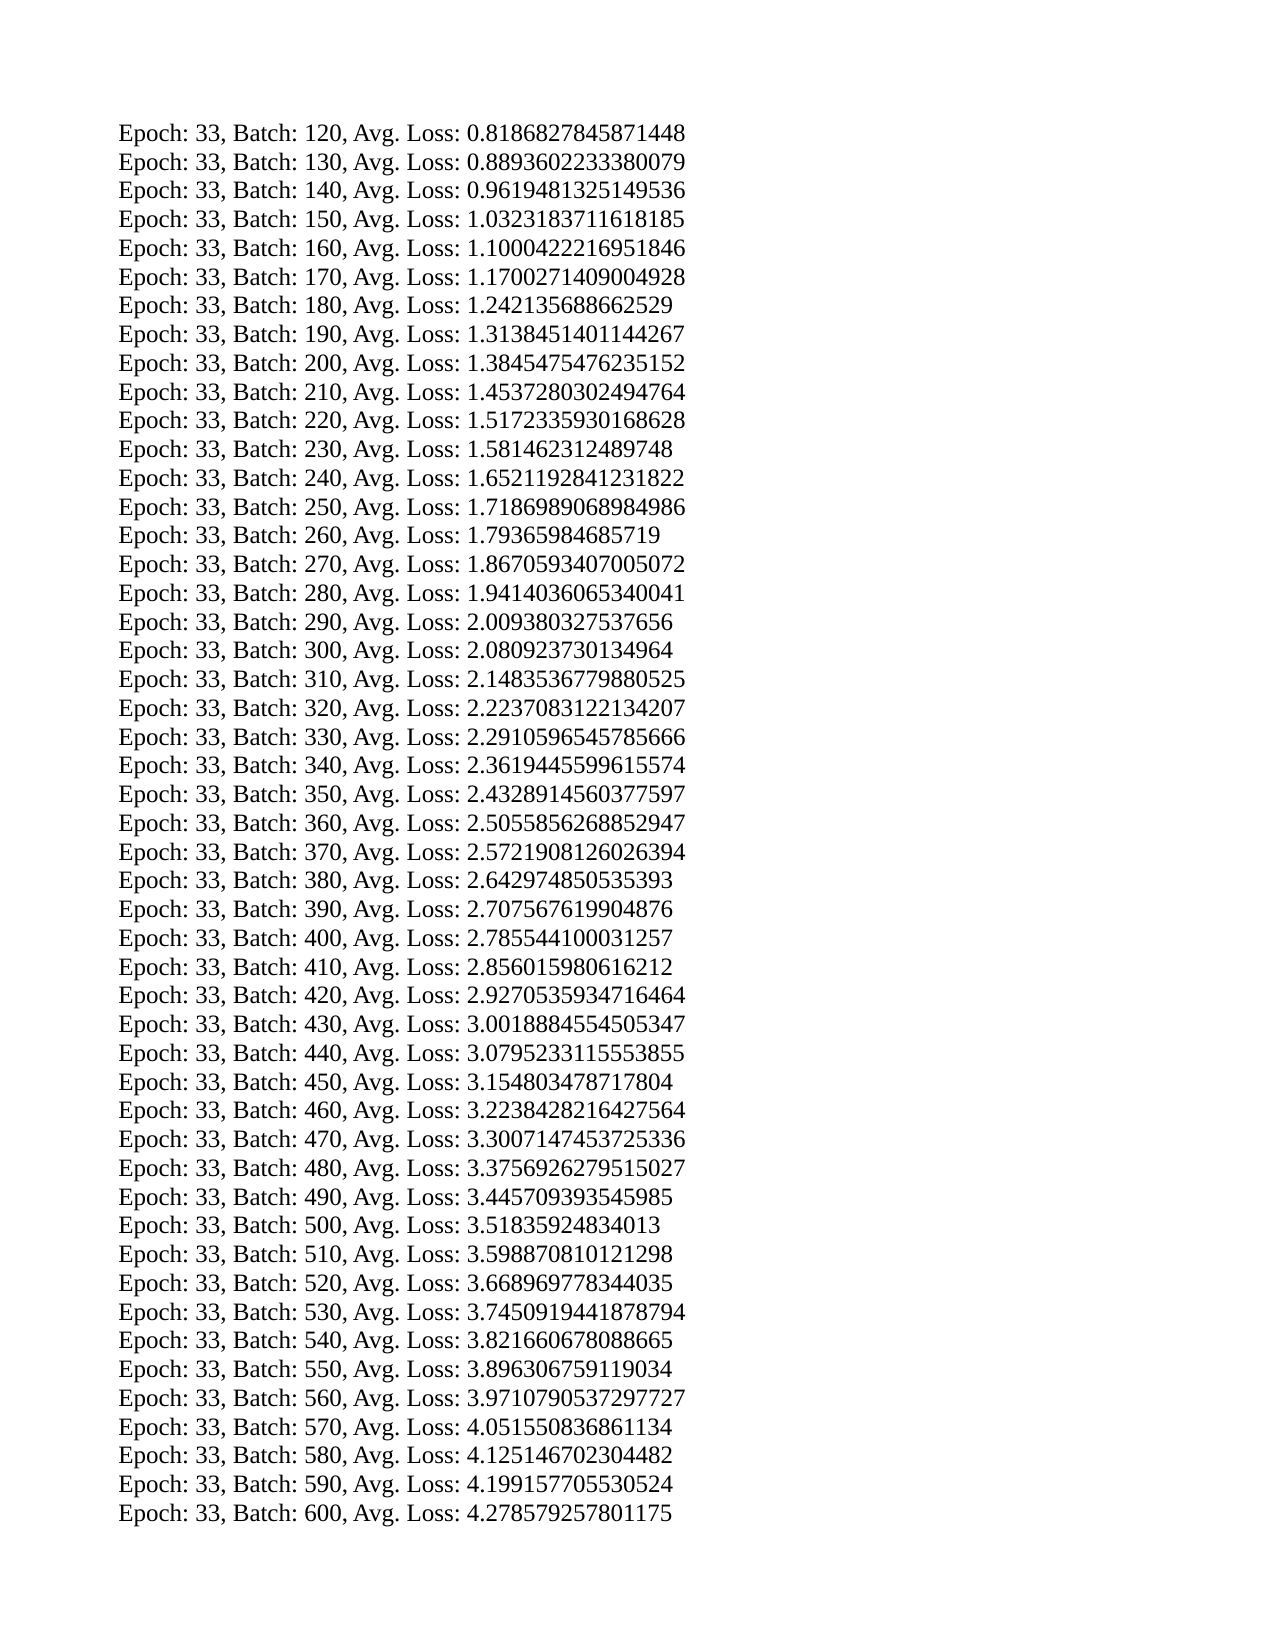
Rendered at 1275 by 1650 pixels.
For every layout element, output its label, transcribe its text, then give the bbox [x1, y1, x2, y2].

text Epoch: 33, Batch: 260, Avg. Loss: 1.79365984685719 [118, 521, 1157, 549]
text Epoch: 33, Batch: 500, Avg. Loss: 3.51835924834013 [118, 1211, 1157, 1239]
text Epoch: 33, Batch: 420, Avg. Loss: 2.9270535934716464 [118, 981, 1157, 1009]
text Epoch: 33, Batch: 370, Avg. Loss: 2.5721908126026394 [118, 837, 1157, 866]
text Epoch: 33, Batch: 330, Avg. Loss: 2.2910596545785666 [118, 722, 1157, 751]
text Epoch: 33, Batch: 230, Avg. Loss: 1.581462312489748 [118, 434, 1157, 463]
text Epoch: 33, Batch: 410, Avg. Loss: 2.856015980616212 [118, 952, 1157, 981]
text Epoch: 33, Batch: 190, Avg. Loss: 1.3138451401144267 [118, 319, 1157, 348]
text Epoch: 33, Batch: 560, Avg. Loss: 3.9710790537297727 [118, 1383, 1157, 1412]
text Epoch: 33, Batch: 490, Avg. Loss: 3.445709393545985 [118, 1182, 1157, 1211]
text Epoch: 33, Batch: 540, Avg. Loss: 3.821660678088665 [118, 1326, 1157, 1354]
text Epoch: 33, Batch: 590, Avg. Loss: 4.199157705530524 [118, 1469, 1157, 1498]
text Epoch: 33, Batch: 220, Avg. Loss: 1.5172335930168628 [118, 406, 1157, 434]
text Epoch: 33, Batch: 140, Avg. Loss: 0.9619481325149536 [118, 176, 1157, 204]
text Epoch: 33, Batch: 450, Avg. Loss: 3.154803478717804 [118, 1067, 1157, 1096]
text Epoch: 33, Batch: 550, Avg. Loss: 3.896306759119034 [118, 1354, 1157, 1383]
text Epoch: 33, Batch: 470, Avg. Loss: 3.3007147453725336 [118, 1124, 1157, 1153]
text Epoch: 33, Batch: 380, Avg. Loss: 2.642974850535393 [118, 866, 1157, 894]
text Epoch: 33, Batch: 320, Avg. Loss: 2.2237083122134207 [118, 693, 1157, 722]
text Epoch: 33, Batch: 290, Avg. Loss: 2.009380327537656 [118, 607, 1157, 636]
text Epoch: 33, Batch: 460, Avg. Loss: 3.2238428216427564 [118, 1096, 1157, 1124]
text Epoch: 33, Batch: 530, Avg. Loss: 3.7450919441878794 [118, 1297, 1157, 1326]
text Epoch: 33, Batch: 170, Avg. Loss: 1.1700271409004928 [118, 262, 1157, 291]
text Epoch: 33, Batch: 520, Avg. Loss: 3.668969778344035 [118, 1268, 1157, 1297]
text Epoch: 33, Batch: 240, Avg. Loss: 1.6521192841231822 [118, 463, 1157, 492]
text Epoch: 33, Batch: 430, Avg. Loss: 3.0018884554505347 [118, 1009, 1157, 1038]
text Epoch: 33, Batch: 600, Avg. Loss: 4.278579257801175 [118, 1498, 1157, 1527]
text Epoch: 33, Batch: 400, Avg. Loss: 2.785544100031257 [118, 923, 1157, 952]
text Epoch: 33, Batch: 250, Avg. Loss: 1.7186989068984986 [118, 492, 1157, 521]
text Epoch: 33, Batch: 130, Avg. Loss: 0.8893602233380079 [118, 147, 1157, 176]
text Epoch: 33, Batch: 150, Avg. Loss: 1.0323183711618185 [118, 204, 1157, 233]
text Epoch: 33, Batch: 340, Avg. Loss: 2.3619445599615574 [118, 751, 1157, 779]
text Epoch: 33, Batch: 570, Avg. Loss: 4.051550836861134 [118, 1412, 1157, 1441]
text Epoch: 33, Batch: 270, Avg. Loss: 1.8670593407005072 [118, 549, 1157, 578]
text Epoch: 33, Batch: 120, Avg. Loss: 0.8186827845871448 [118, 118, 1157, 147]
text Epoch: 33, Batch: 280, Avg. Loss: 1.9414036065340041 [118, 578, 1157, 607]
text Epoch: 33, Batch: 480, Avg. Loss: 3.3756926279515027 [118, 1153, 1157, 1182]
text Epoch: 33, Batch: 300, Avg. Loss: 2.080923730134964 [118, 636, 1157, 664]
text Epoch: 33, Batch: 440, Avg. Loss: 3.0795233115553855 [118, 1038, 1157, 1067]
text Epoch: 33, Batch: 210, Avg. Loss: 1.4537280302494764 [118, 377, 1157, 406]
text Epoch: 33, Batch: 350, Avg. Loss: 2.4328914560377597 [118, 779, 1157, 808]
text Epoch: 33, Batch: 160, Avg. Loss: 1.1000422216951846 [118, 233, 1157, 262]
text Epoch: 33, Batch: 580, Avg. Loss: 4.125146702304482 [118, 1441, 1157, 1469]
text Epoch: 33, Batch: 310, Avg. Loss: 2.1483536779880525 [118, 664, 1157, 693]
text Epoch: 33, Batch: 200, Avg. Loss: 1.3845475476235152 [118, 348, 1157, 377]
text Epoch: 33, Batch: 510, Avg. Loss: 3.598870810121298 [118, 1239, 1157, 1268]
text Epoch: 33, Batch: 390, Avg. Loss: 2.707567619904876 [118, 894, 1157, 923]
text Epoch: 33, Batch: 360, Avg. Loss: 2.5055856268852947 [118, 808, 1157, 837]
text Epoch: 33, Batch: 180, Avg. Loss: 1.242135688662529 [118, 291, 1157, 319]
